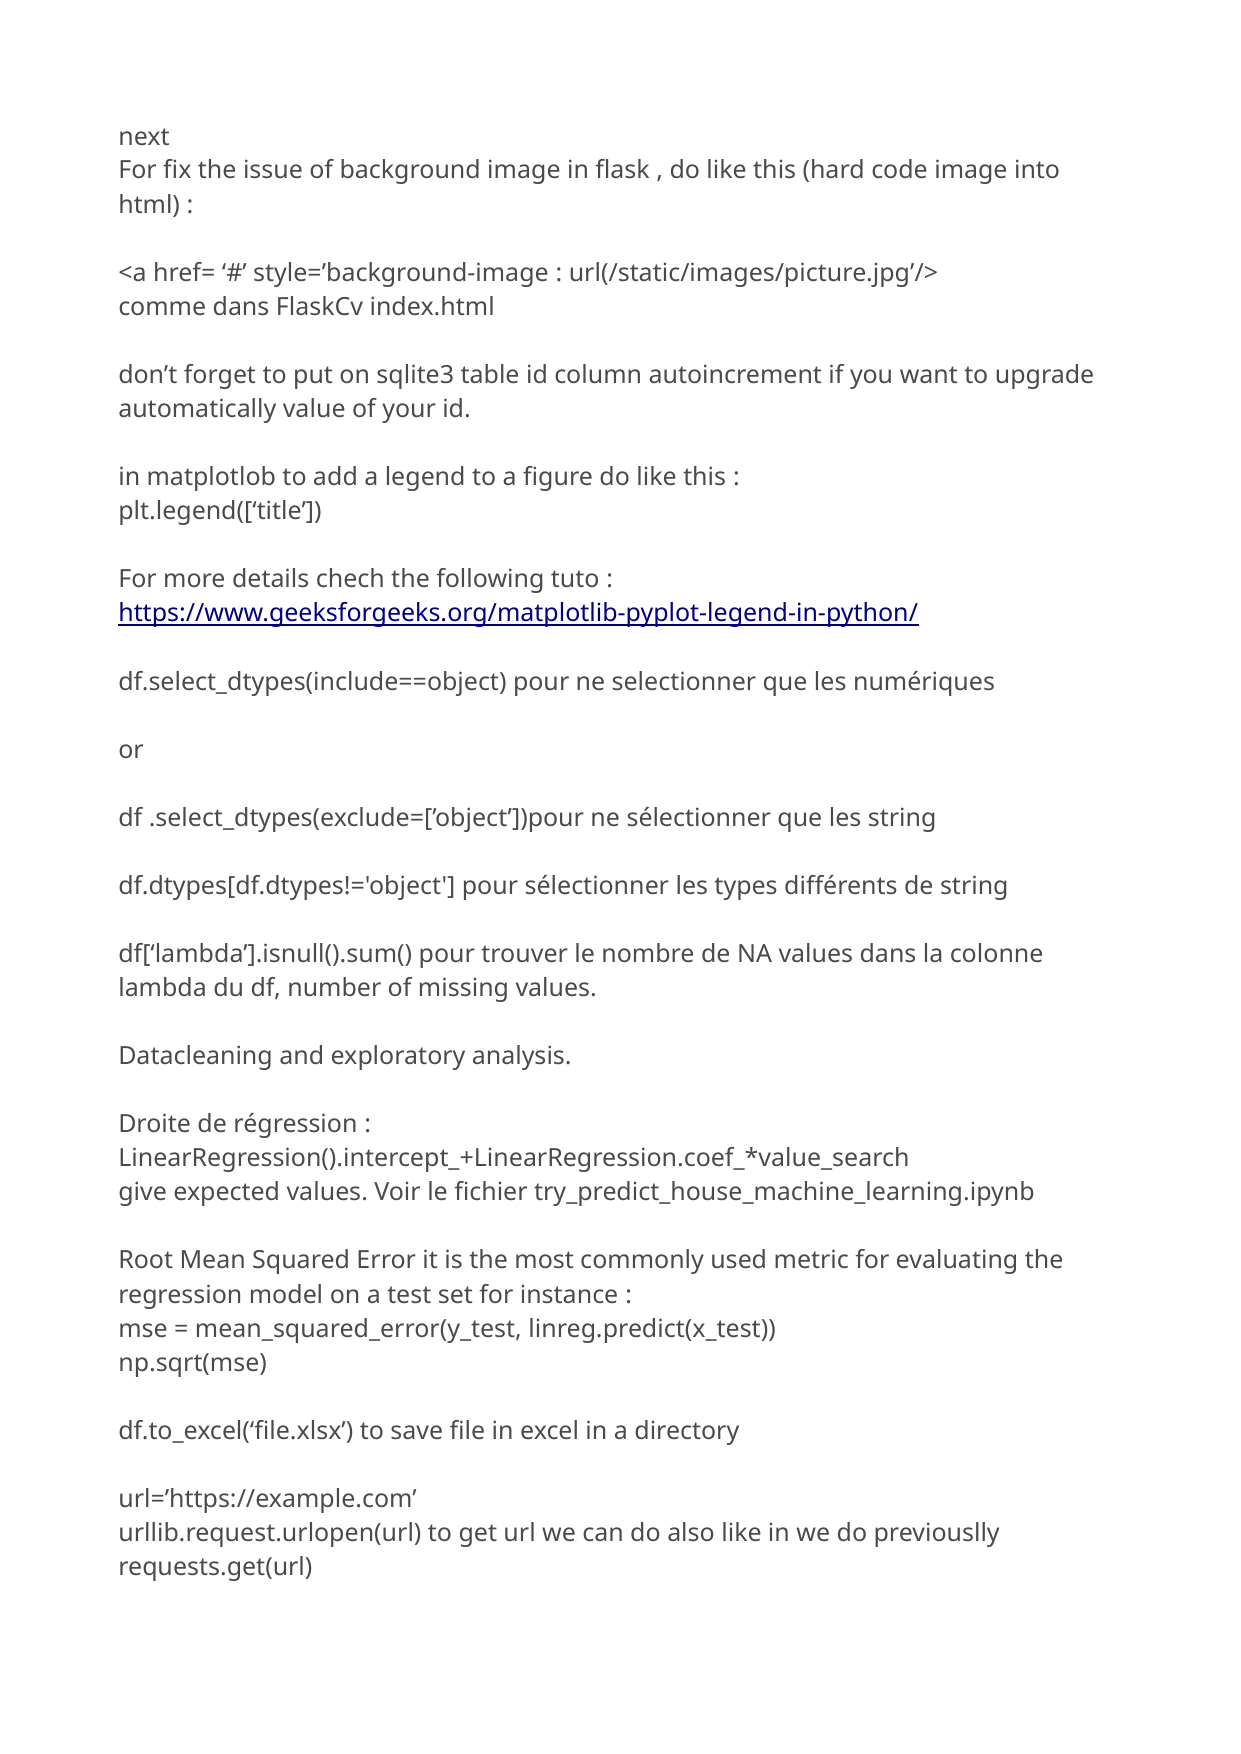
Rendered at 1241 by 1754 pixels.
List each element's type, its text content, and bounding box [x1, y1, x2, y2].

text df[‘lambda’].isnull().sum() pour trouver le nombre de NA values dans la colonne lambda du df, number of missing values. [118, 936, 1122, 1004]
text df.select_dtypes(include==object) pour ne selectionner que les numériques [118, 663, 1122, 697]
text don’t forget to put on sqlite3 table id column autoincrement if you want to upgrade automatically value of your id. [118, 357, 1122, 425]
text or [118, 731, 1122, 765]
text next [118, 118, 1122, 152]
text Datacleaning and exploratory analysis. [118, 1038, 1122, 1072]
text plt.legend([‘title’]) [118, 493, 1122, 527]
text df .select_dtypes(exclude=[’object’])pour ne sélectionner que les string [118, 799, 1122, 833]
text df.dtypes[df.dtypes!='object'] pour sélectionner les types différents de string [118, 867, 1122, 902]
text For more details chech the following tuto : [118, 561, 1122, 595]
text requests.get(url) [118, 1549, 1122, 1583]
text For fix the issue of background image in flask , do like this (hard code image into html) : [118, 152, 1122, 220]
text mse = mean_squared_error(y_test, linreg.predict(x_test)) [118, 1310, 1122, 1344]
text url=’https://example.com’ [118, 1481, 1122, 1515]
text df.to_excel(‘file.xlsx’) to save file in excel in a directory [118, 1412, 1122, 1447]
text <a href= ‘#’ style=’background-image : url(/static/images/picture.jpg’/> [118, 254, 1122, 288]
text np.sqrt(mse) [118, 1344, 1122, 1378]
text in matplotlob to add a legend to a figure do like this : [118, 459, 1122, 493]
text Root Mean Squared Error it is the most commonly used metric for evaluating the regression model on a test set for instance : [118, 1242, 1122, 1310]
text https://www.geeksforgeeks.org/matplotlib-pyplot-legend-in-python/ [118, 595, 1122, 629]
text Droite de régression : LinearRegression().intercept_+LinearRegression.coef_*value_search [118, 1106, 1122, 1174]
text give expected values. Voir le fichier try_predict_house_machine_learning.ipynb [118, 1174, 1122, 1208]
text comme dans FlaskCv index.html [118, 288, 1122, 322]
text urllib.request.urlopen(url) to get url we can do also like in we do previouslly [118, 1515, 1122, 1549]
